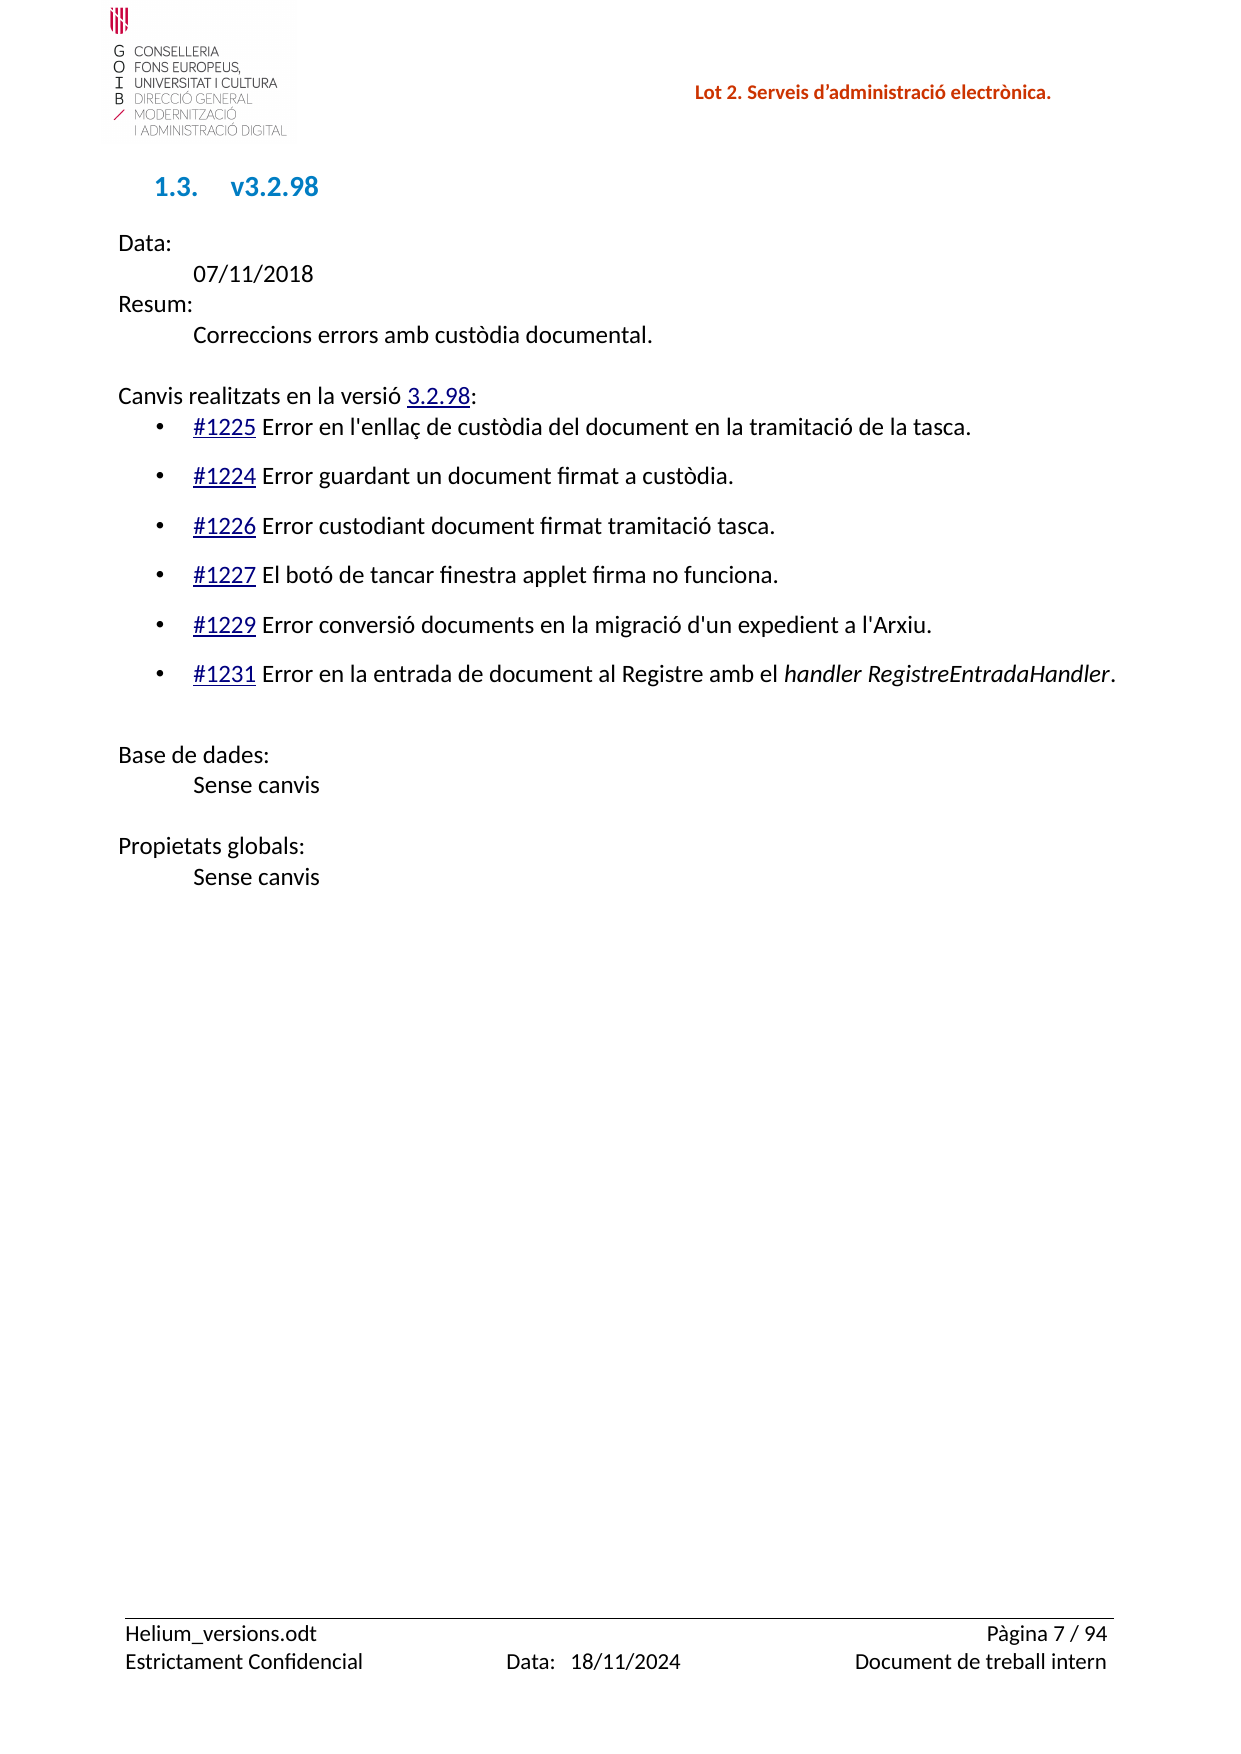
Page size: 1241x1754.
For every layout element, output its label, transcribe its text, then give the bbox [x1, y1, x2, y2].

text Canvis realitzats en la versió 3.2.98: [118, 380, 1122, 411]
text Propietats globals: [118, 830, 1122, 861]
text Resum: [118, 289, 1122, 319]
text Correccions errors amb custòdia documental. [118, 319, 1122, 350]
list #1227 El botó de tancar finestra applet firma no funciona. [156, 559, 1122, 590]
text Base de dades: [118, 739, 1122, 769]
list #1229 Error conversió documents en la migració d'un expedient a l'Arxiu. [156, 609, 1122, 639]
list #1225 Error en l'enllaç de custòdia del document en la tramitació de la tasca. [156, 411, 1122, 441]
text 07/11/2018 [118, 258, 1122, 289]
picture [100, 0, 297, 144]
text Sense canvis [118, 861, 1122, 891]
text Sense canvis [118, 769, 1122, 800]
list #1231 Error en la entrada de document al Registre amb el handler RegistreEntradaHandler. [156, 659, 1122, 689]
subtitle v3.2.98 [153, 168, 1122, 204]
list #1226 Error custodiant document firmat tramitació tasca. [156, 510, 1122, 540]
list #1224 Error guardant un document firmat a custòdia. [156, 460, 1122, 491]
text Data: [118, 228, 1122, 258]
